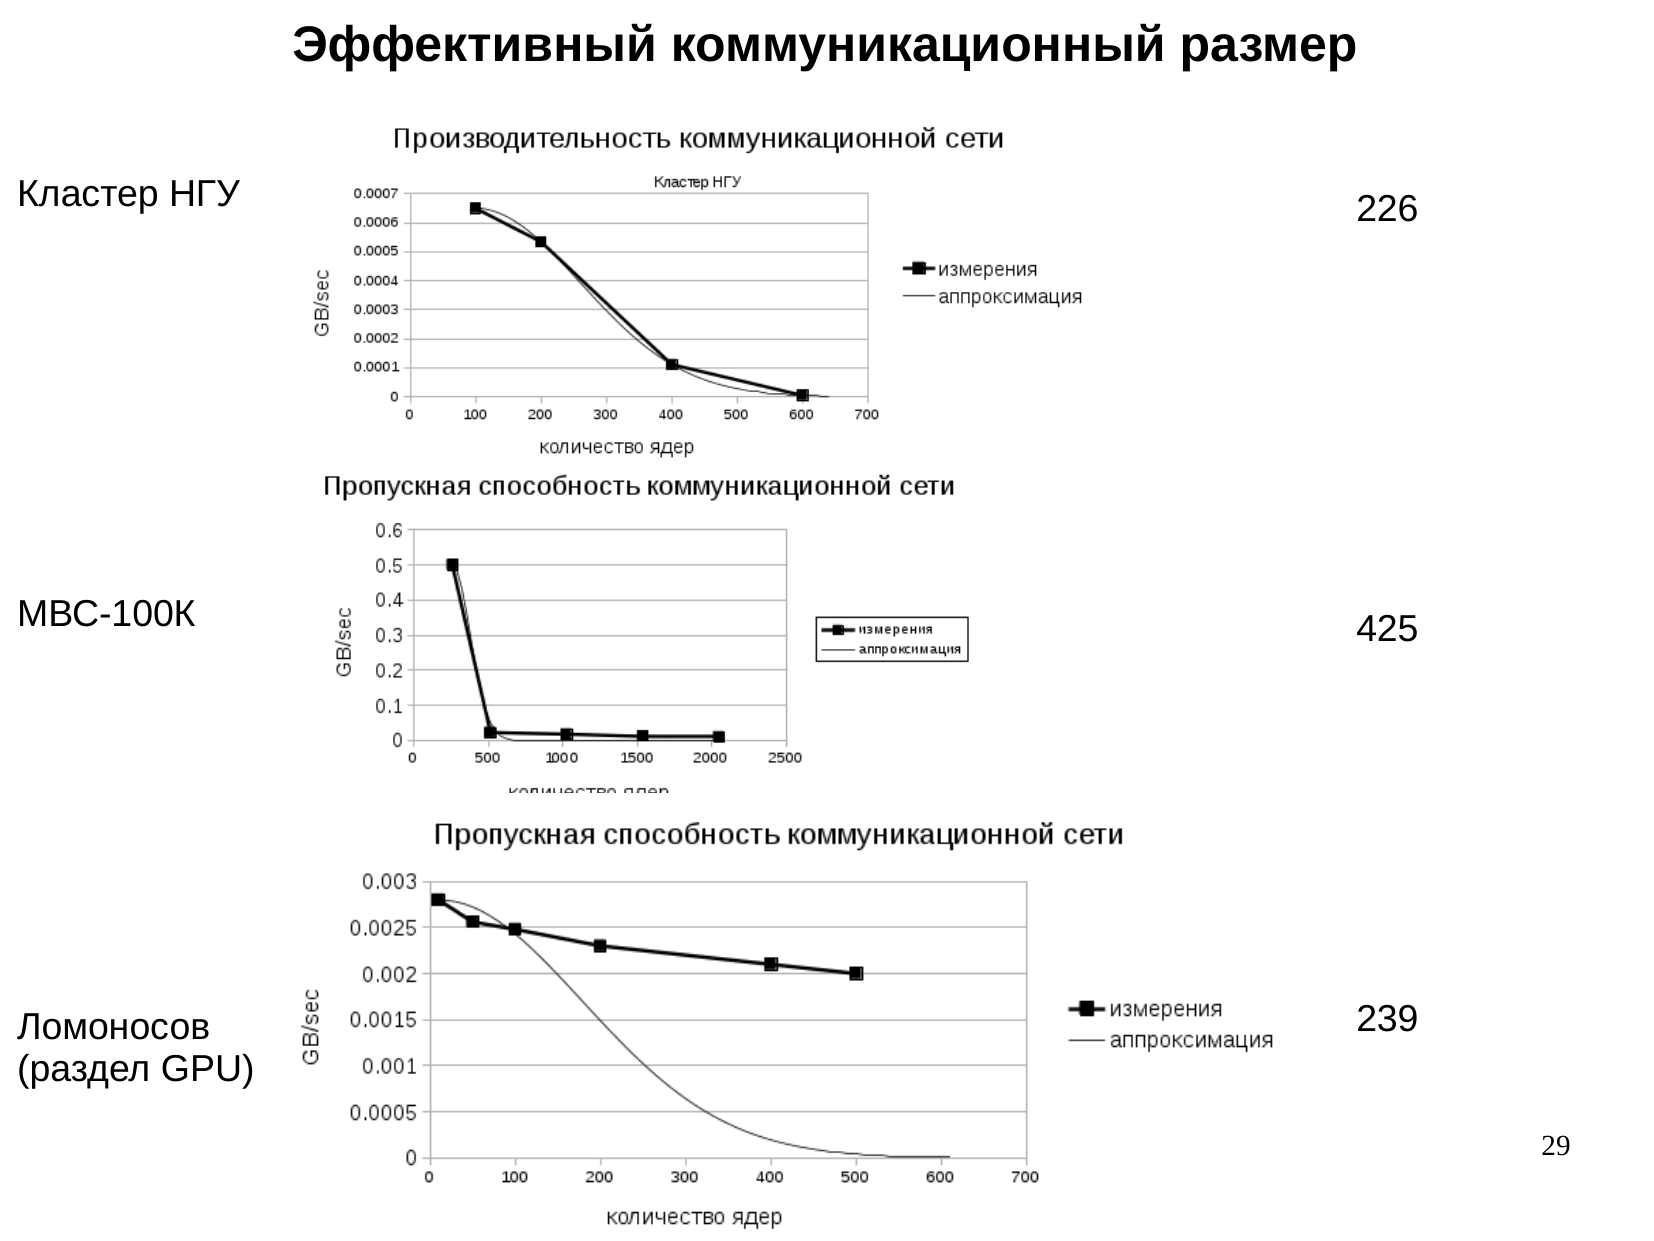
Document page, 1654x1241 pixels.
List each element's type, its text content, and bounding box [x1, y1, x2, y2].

picture [269, 100, 1291, 1241]
text_box Кластер НГУ [2, 165, 256, 222]
text_box Эффективный коммуникационный размер [255, 9, 1396, 151]
text_box МВС-100К [2, 585, 211, 642]
text_box 425 [1341, 600, 1434, 657]
text_box Ломоносов (раздел GPU) [2, 997, 269, 1097]
text_box 239 [1341, 990, 1434, 1047]
text_box 226 [1341, 180, 1434, 237]
